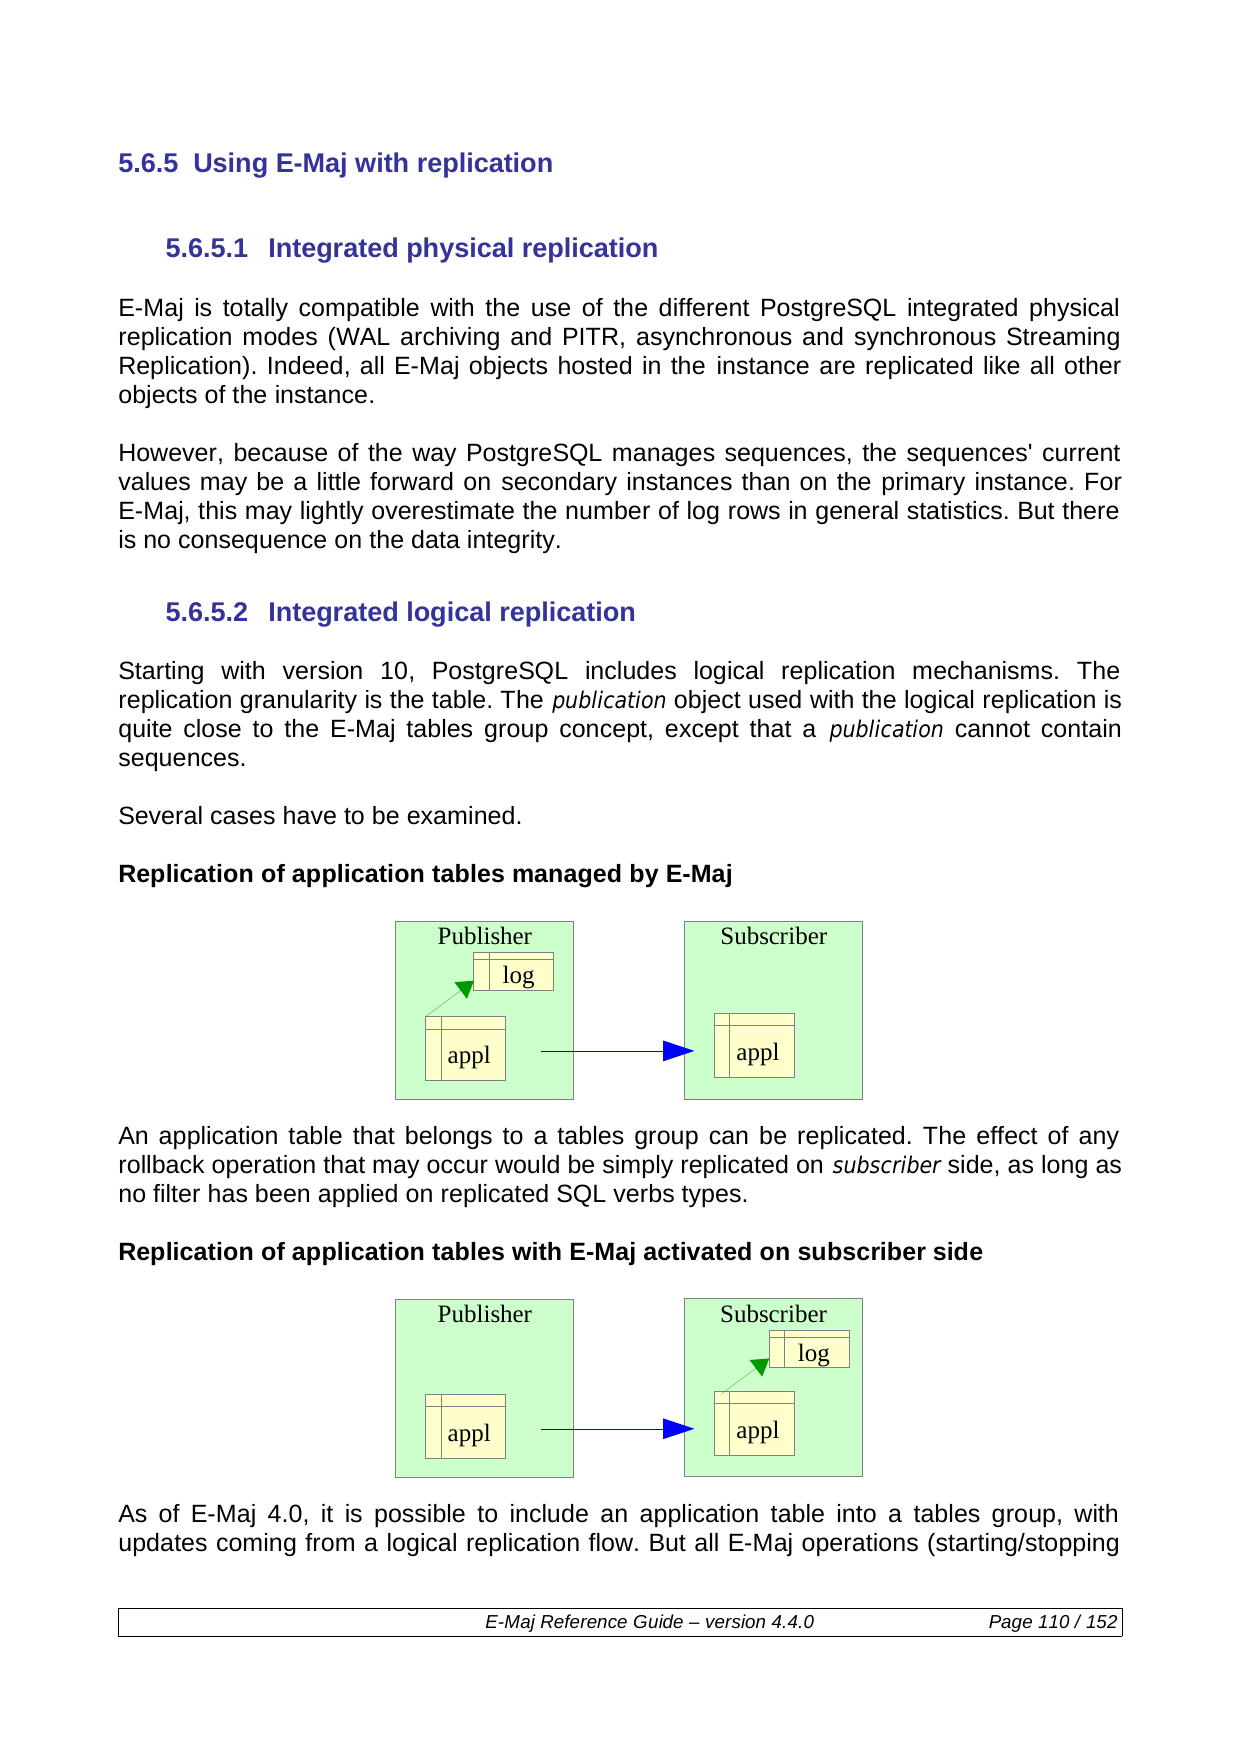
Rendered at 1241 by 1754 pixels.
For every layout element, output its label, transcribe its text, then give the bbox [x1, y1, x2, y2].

subtitle Integrated logical replication [165, 596, 1122, 627]
text An application table that belongs to a tables group can be replicated. The effect of any rollback operation that may occur would be simply replicated on subscriber side, as long as no filter has been applied on replicated SQL verbs types. [118, 1121, 1122, 1208]
text Replication of application tables with E-Maj activated on subscriber side [118, 1237, 1122, 1266]
text E-Maj is totally compatible with the use of the different PostgreSQL integrated physical replication modes (WAL archiving and PITR, asynchronous and synchronous Streaming Replication). Indeed, all E-Maj objects hosted in the instance are replicated like all other objects of the instance. [118, 292, 1122, 409]
subtitle Integrated physical replication [165, 232, 1122, 263]
text However, because of the way PostgreSQL manages sequences, the sequences' current values may be a little forward on secondary instances than on the primary instance. For E-Maj, this may lightly overestimate the number of log rows in general statistics. But there is no consequence on the data integrity. [118, 438, 1122, 554]
text Replication of application tables managed by E-Maj [118, 859, 1122, 888]
text Several cases have to be examined. [118, 801, 1122, 830]
text Starting with version 10, PostgreSQL includes logical replication mechanisms. The replication granularity is the table. The publication object used with the logical replication is quite close to the E-Maj tables group concept, except that a publication cannot contain sequences. [118, 656, 1122, 772]
subtitle Using E-Maj with replication [118, 147, 1122, 178]
text As of E-Maj 4.0, it is possible to include an application table into a tables group, with updates coming from a logical replication flow. But all E-Maj operations (starting/stopping [118, 1498, 1122, 1557]
